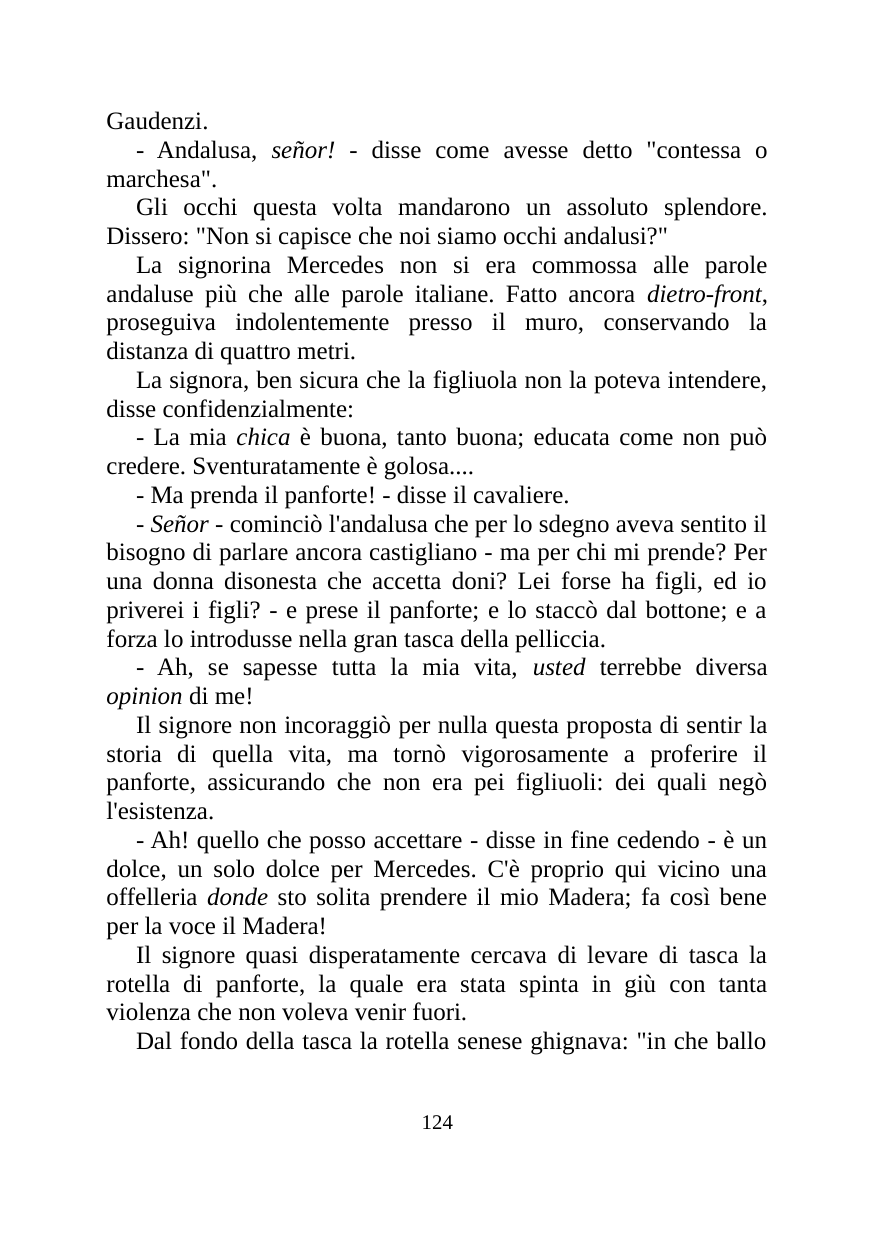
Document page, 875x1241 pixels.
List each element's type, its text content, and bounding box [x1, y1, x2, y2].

text Gli occhi questa volta mandarono un assoluto splendore. Dissero: "Non si capisce che noi siamo occhi andalusi?" [106, 192, 768, 250]
text La signora, ben sicura che la figliuola non la poteva intendere, disse confidenzialmente: [106, 365, 768, 422]
text Il signore quasi disperatamente cercava di levare di tasca la rotella di panforte, la quale era stata spinta in giù con tanta violenza che non voleva venir fuori. [106, 940, 768, 1026]
text Dal fondo della tasca la rotella senese ghignava: "in che ballo [106, 1026, 768, 1055]
text Il signore non incoraggiò per nulla questa proposta di sentir la storia di quella vita, ma tornò vigorosamente a proferire il panforte, assicurando che non era pei figliuoli: dei quali negò l'esistenza. [106, 710, 768, 825]
text - Ah! quello che posso accettare - disse in fine cedendo - è un dolce, un solo dolce per Mercedes. C'è proprio qui vicino una offelleria donde sto solita prendere il mio Madera; fa così bene per la voce il Madera! [106, 825, 768, 940]
text La signorina Mercedes non si era commossa alle parole andaluse più che alle parole italiane. Fatto ancora dietro-front, proseguiva indolentemente presso il muro, conservando la distanza di quattro metri. [106, 250, 768, 365]
text Gaudenzi. [106, 106, 768, 135]
text - Ah, se sapesse tutta la mia vita, usted terrebbe diversa opinion di me! [106, 652, 768, 710]
text - Señor - cominciò l'andalusa che per lo sdegno aveva sentito il bisogno di parlare ancora castigliano - ma per chi mi prende? Per una donna disonesta che accetta doni? Lei forse ha figli, ed io priverei i figli? - e prese il panforte; e lo staccò dal bottone; e a forza lo introdusse nella gran tasca della pelliccia. [106, 509, 768, 652]
text - La mia chica è buona, tanto buona; educata come non può credere. Sventuratamente è golosa.... [106, 422, 768, 480]
text - Andalusa, señor! - disse come avesse detto "contessa o marchesa". [106, 135, 768, 192]
text - Ma prenda il panforte! - disse il cavaliere. [106, 480, 768, 509]
